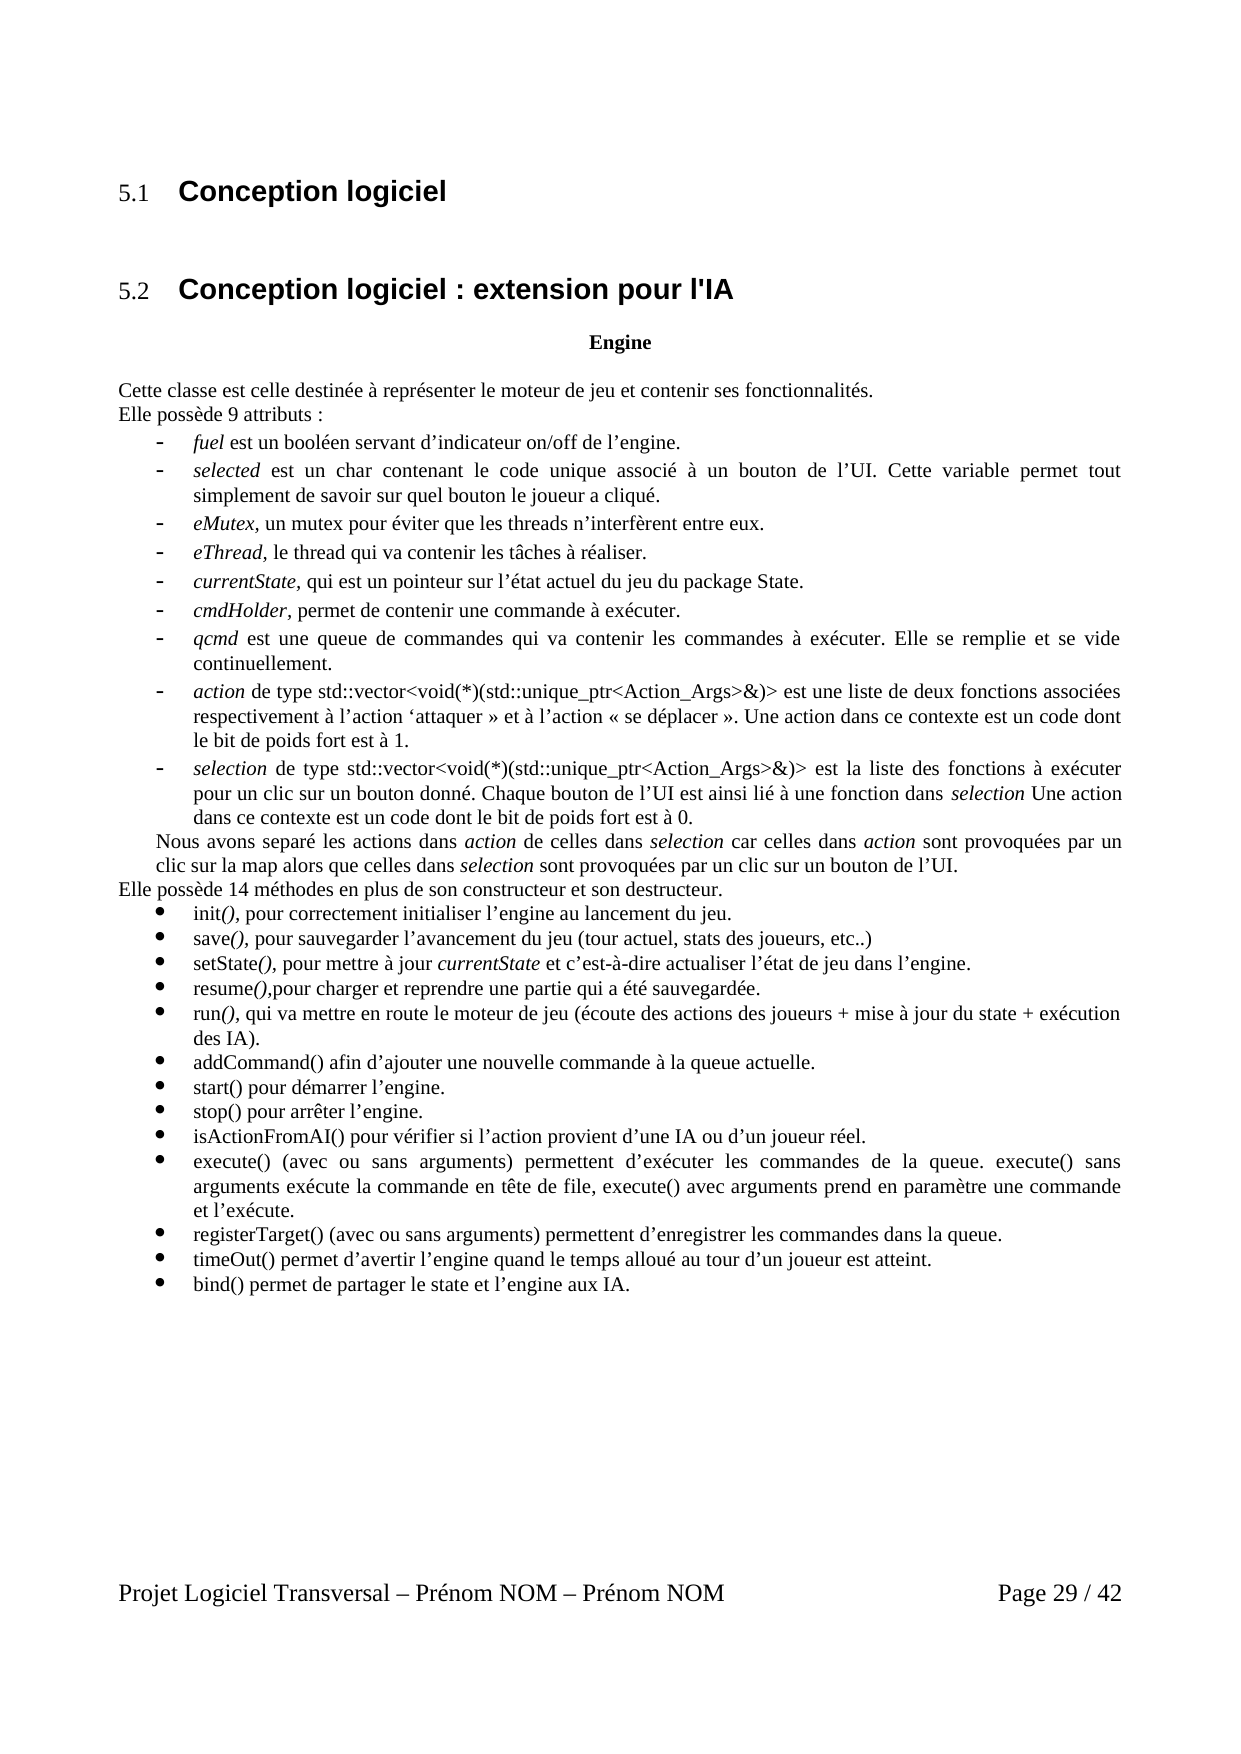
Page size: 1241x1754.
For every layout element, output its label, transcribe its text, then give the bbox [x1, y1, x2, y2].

text Elle possède 14 méthodes en plus de son constructeur et son destructeur. [118, 877, 1122, 901]
text Engine [118, 329, 1122, 354]
list stop() pour arrêter l’engine. [156, 1099, 1122, 1124]
list eMutex, un mutex pour éviter que les threads n’interfèrent entre eux. [156, 507, 1122, 536]
list addCommand() afin d’ajouter une nouvelle commande à la queue actuelle. [156, 1050, 1122, 1074]
text Elle possède 9 attributs : [118, 402, 1122, 426]
text Nous avons separé les actions dans action de celles dans selection car celles dans action sont provoquées par un clic sur la map alors que celles dans selection sont provoquées par un clic sur un bouton de l’UI. [156, 829, 1122, 877]
list currentState, qui est un pointeur sur l’état actuel du jeu du package State. [156, 565, 1122, 594]
list action de type std::vector<void(*)(std::unique_ptr<Action_Args>&)> est une liste de deux fonctions associées respectivement à l’action ‘attaquer » et à l’action « se déplacer ». Une action dans ce contexte est un code dont le bit de poids fort est à 1. [156, 675, 1122, 752]
list qcmd est une queue de commandes qui va contenir les commandes à exécuter. Elle se remplie et se vide continuellement. [156, 622, 1122, 675]
list Conception logiciel [118, 174, 1122, 207]
list eThread, le thread qui va contenir les tâches à réaliser. [156, 536, 1122, 565]
list selection de type std::vector<void(*)(std::unique_ptr<Action_Args>&)> est la liste des fonctions à exécuter pour un clic sur un bouton donné. Chaque bouton de l’UI est ainsi lié à une fonction dans selection Une action dans ce contexte est un code dont le bit de poids fort est à 0. [156, 752, 1122, 829]
list selected est un char contenant le code unique associé à un bouton de l’UI. Cette variable permet tout simplement de savoir sur quel bouton le joueur a cliqué. [156, 454, 1122, 507]
list resume(),pour charger et reprendre une partie qui a été sauvegardée. [156, 976, 1122, 1001]
list init(), pour correctement initialiser l’engine au lancement du jeu. [156, 901, 1122, 926]
list execute() (avec ou sans arguments) permettent d’exécuter les commandes de la queue. execute() sans arguments exécute la commande en tête de file, execute() avec arguments prend en paramètre une commande et l’exécute. [156, 1149, 1122, 1222]
list start() pour démarrer l’engine. [156, 1074, 1122, 1099]
list bind() permet de partager le state et l’engine aux IA. [156, 1272, 1122, 1297]
text Cette classe est celle destinée à représenter le moteur de jeu et contenir ses fonctionnalités. [118, 378, 1122, 402]
list cmdHolder, permet de contenir une commande à exécuter. [156, 594, 1122, 622]
list isActionFromAI() pour vérifier si l’action provient d’une IA ou d’un joueur réel. [156, 1124, 1122, 1149]
list save(), pour sauvegarder l’avancement du jeu (tour actuel, stats des joueurs, etc..) [156, 926, 1122, 951]
list fuel est un booléen servant d’indicateur on/off de l’engine. [156, 426, 1122, 454]
list run(), qui va mettre en route le moteur de jeu (écoute des actions des joueurs + mise à jour du state + exécution des IA). [156, 1001, 1122, 1050]
list setState(), pour mettre à jour currentState et c’est-à-dire actualiser l’état de jeu dans l’engine. [156, 951, 1122, 976]
list timeOut() permet d’avertir l’engine quand le temps alloué au tour d’un joueur est atteint. [156, 1247, 1122, 1272]
list registerTarget() (avec ou sans arguments) permettent d’enregistrer les commandes dans la queue. [156, 1222, 1122, 1247]
list Conception logiciel : extension pour l'IA [118, 272, 1122, 306]
